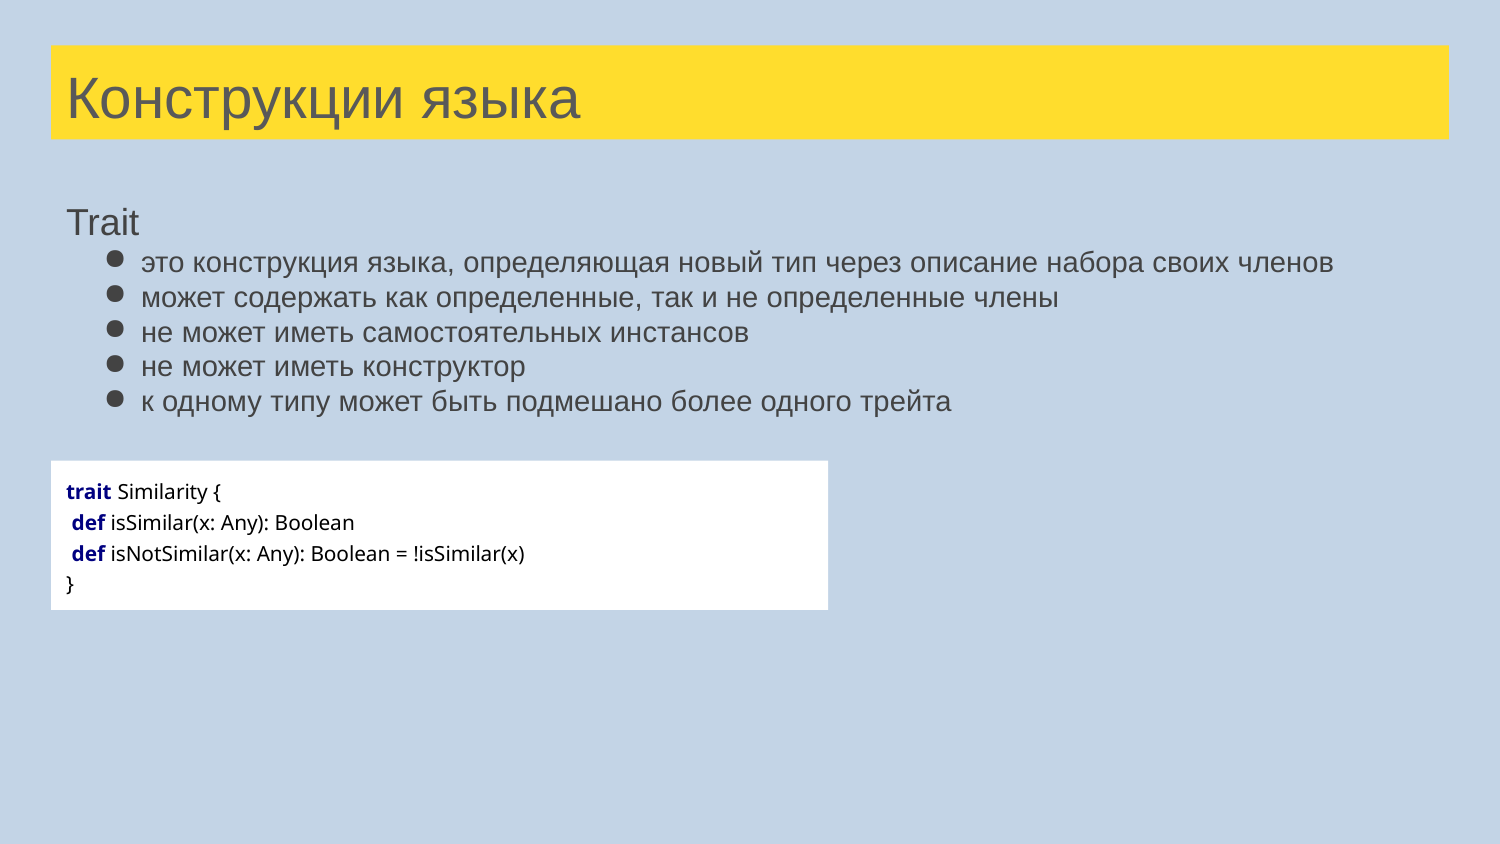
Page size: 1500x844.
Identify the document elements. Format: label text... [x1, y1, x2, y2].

text_box Trait это конструкция языка, определяющая новый тип через описание набора своих членов может содержать как определенные, так и не определенные члены не может иметь самостоятельных инстансов не может иметь конструктор к одному типу может быть подмешано более одного трейта [51, 182, 1449, 483]
title Конструкции языка [51, 45, 1449, 140]
text_box trait Similarity { def isSimilar(x: Any): Boolean def isNotSimilar(x: Any): Boolean = !isSimilar(x) } [51, 483, 829, 610]
